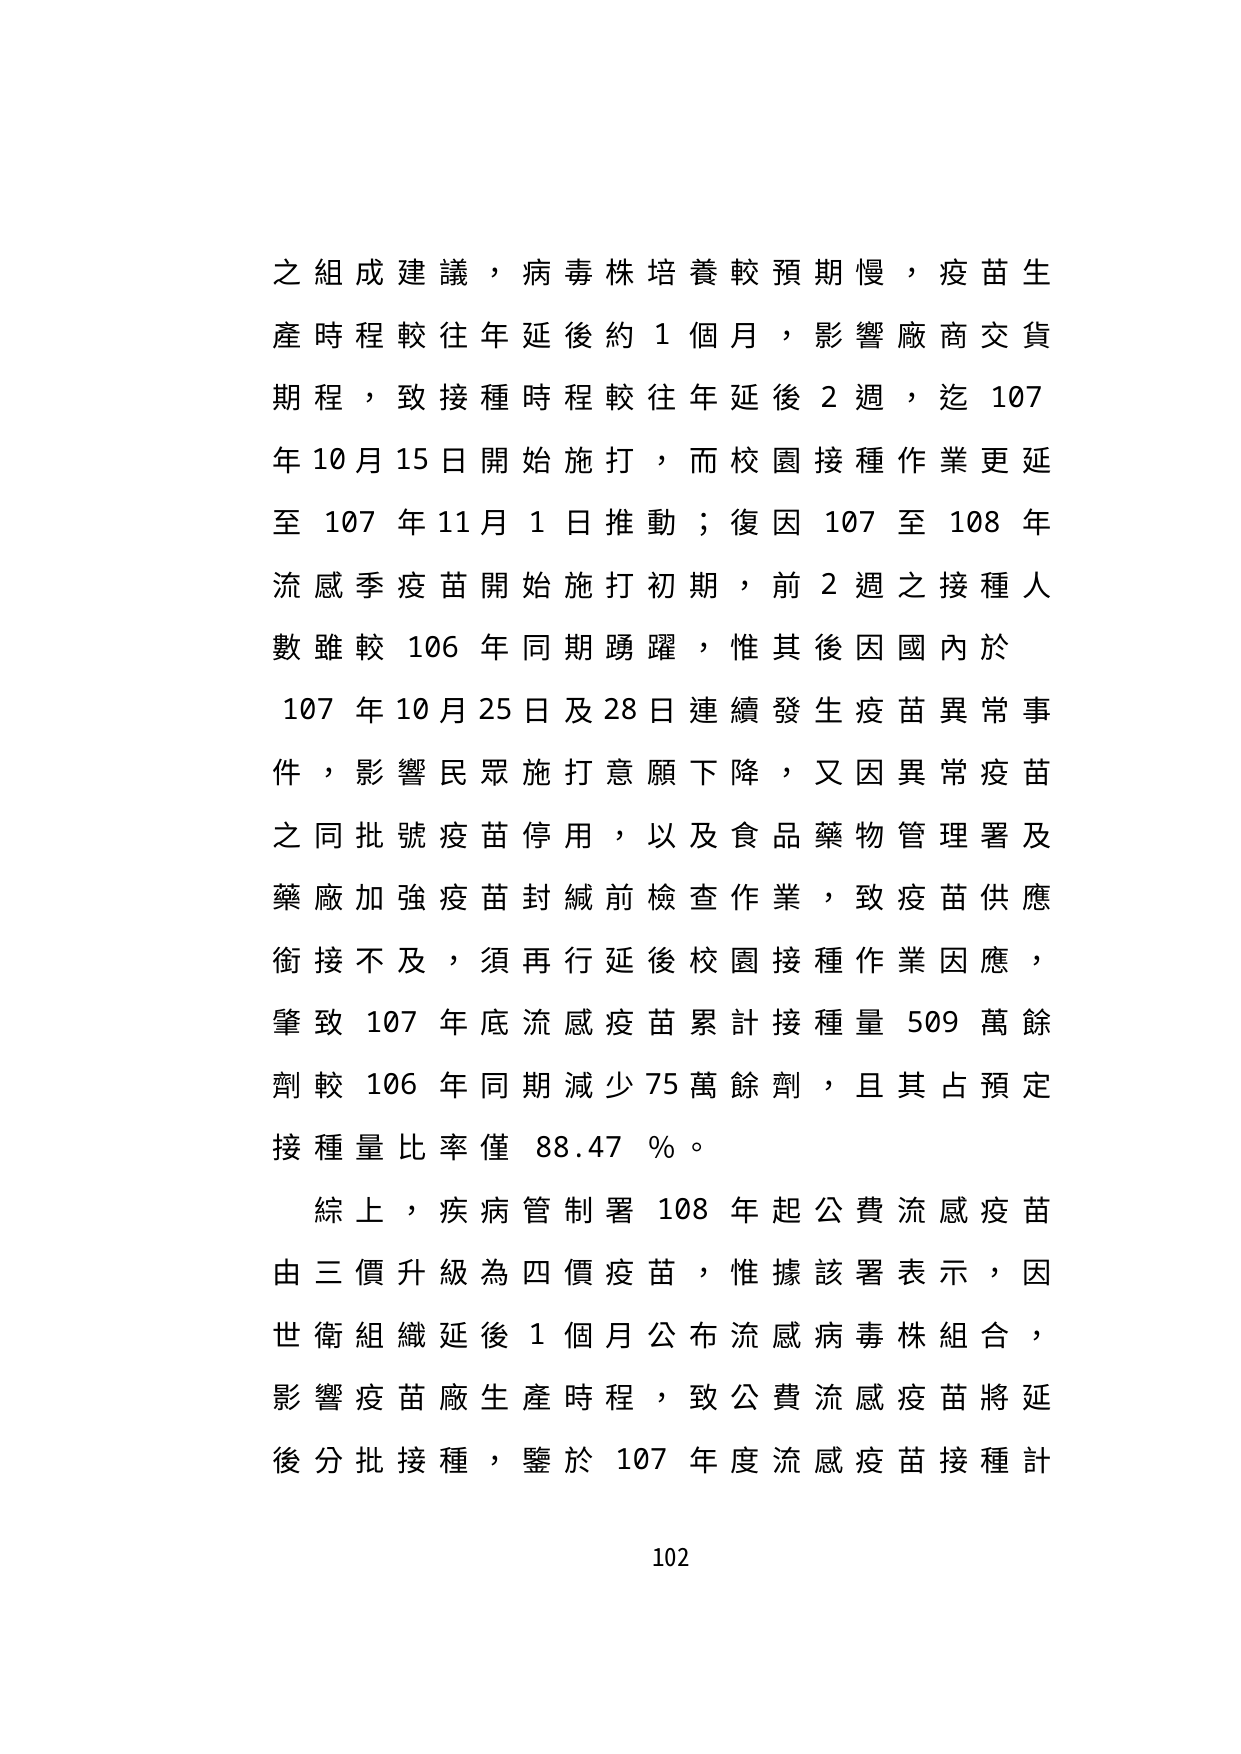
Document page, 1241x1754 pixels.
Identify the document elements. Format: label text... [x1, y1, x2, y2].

text 之組成建議，病毒株培養較預期慢，疫苗生產時程較往年延後約1個月，影響廠商交貨期程，致接種時程較往年延後2週，迄107年10月15日開始施打，而校園接種作業更延至107年11月1日推動；復因107至108年流感季疫苗開始施打初期，前2週之接種人數雖較106年同期踴躍，惟其後因國內於107年10月25日及28日連續發生疫苗異常事件，影響民眾施打意願下降，又因異常疫苗之同批號疫苗停用，以及食品藥物管理署及藥廠加強疫苗封緘前檢查作業，致疫苗供應銜接不及，須再行延後校園接種作業因應，肇致107年底流感疫苗累計接種量509萬餘劑較106年同期減少75萬餘劑，且其占預定接種量比率僅88.47％。 [242, 229, 1058, 1167]
text 綜上，疾病管制署108年起公費流感疫苗由三價升級為四價疫苗，惟據該署表示，因世衛組織延後1個月公布流感病毒株組合，影響疫苗廠生產時程，致公費流感疫苗將延後分批接種，鑒於107年度流感疫苗接種計 [242, 1167, 1058, 1479]
